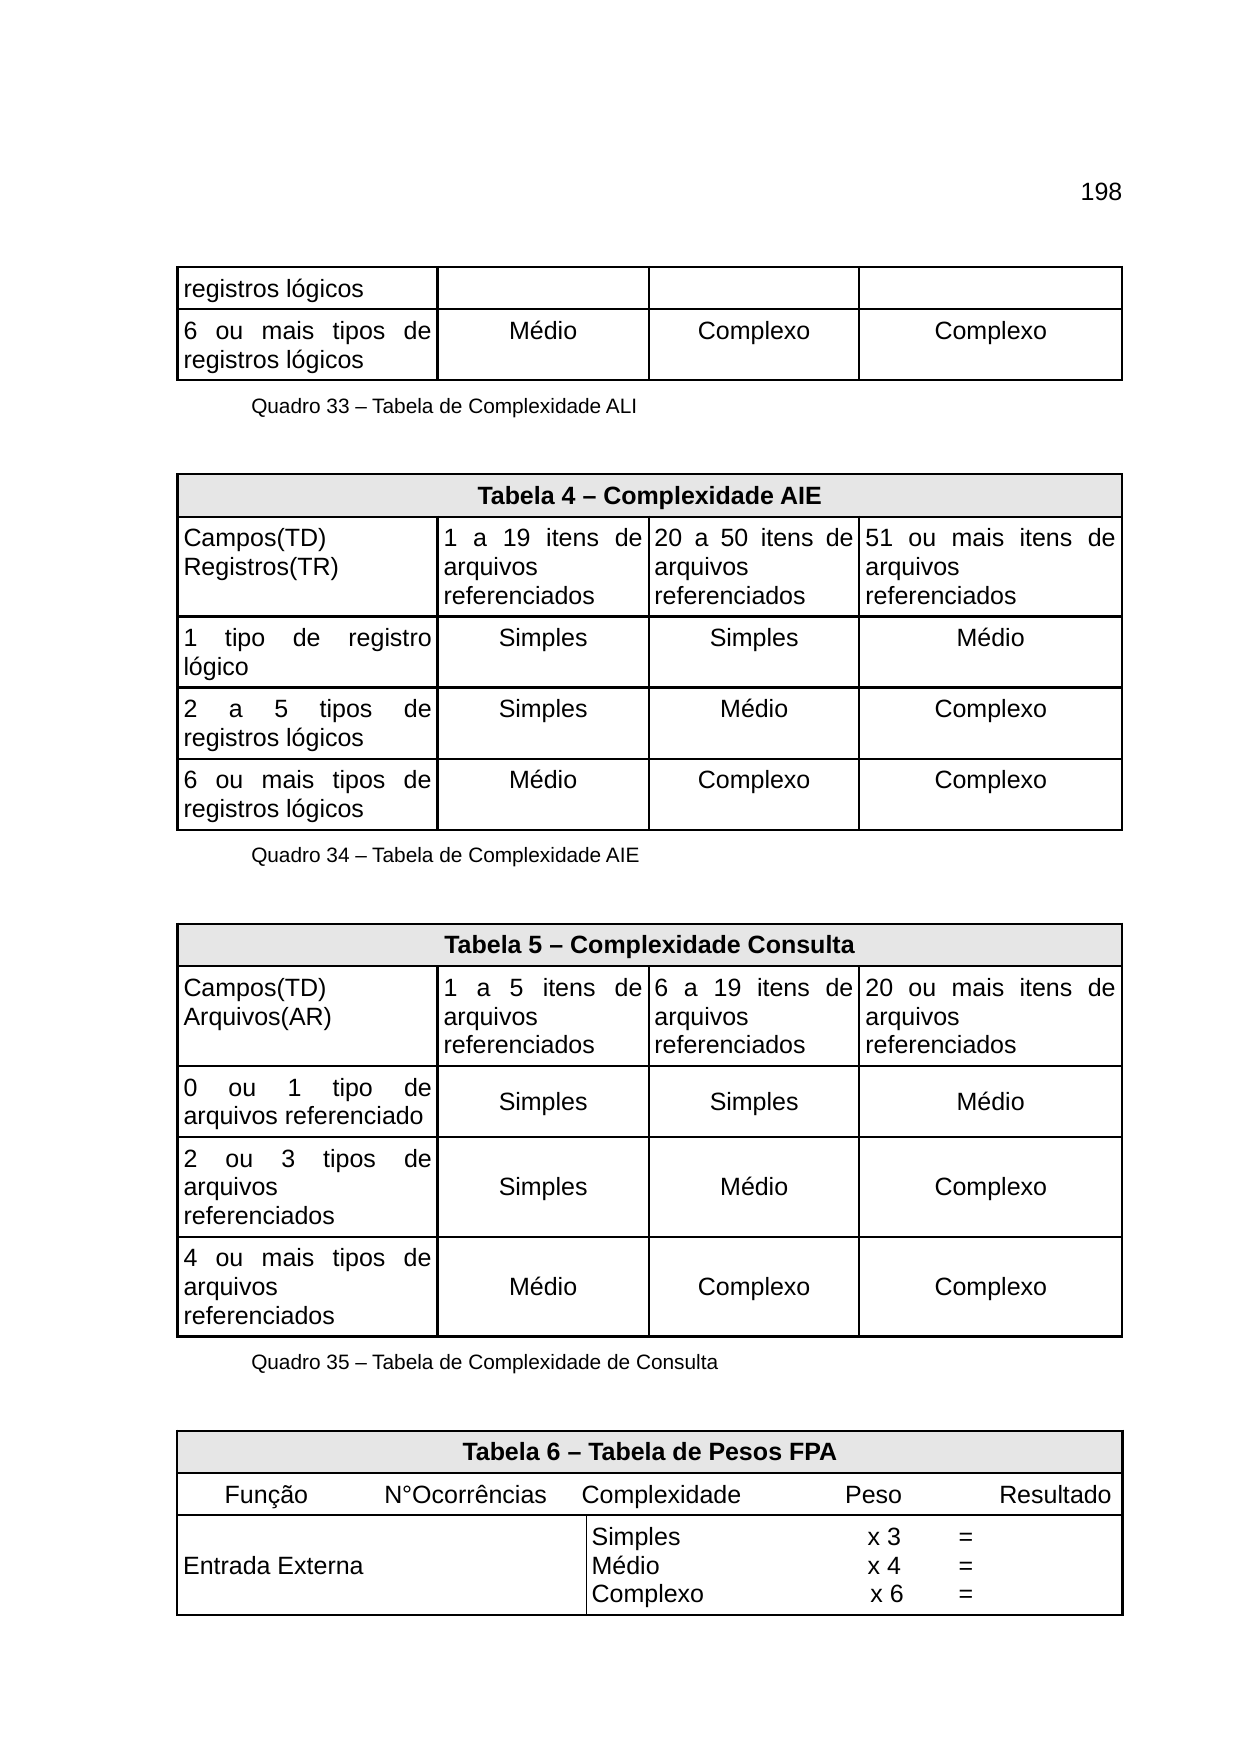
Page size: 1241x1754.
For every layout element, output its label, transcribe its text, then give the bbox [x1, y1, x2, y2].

table_cell Campos(TD) Registros(TR) [179, 518, 436, 615]
table_cell Complexo [860, 760, 1121, 828]
table_cell 2 a 5 tipos de registros lógicos [179, 689, 436, 757]
table_cell Simples [650, 1067, 858, 1136]
table_cell registros lógicos [179, 268, 436, 308]
table_cell Complexo [650, 1238, 858, 1335]
table_cell Complexo [860, 310, 1121, 379]
table_cell 51 ou mais itens de arquivos referenciados [860, 518, 1121, 615]
table_cell Complexo [860, 1238, 1121, 1335]
table_cell 6 ou mais tipos de registros lógicos [179, 760, 436, 828]
table_cell 0 ou 1 tipo de arquivos referenciado [179, 1067, 436, 1136]
table_cell Médio [650, 689, 858, 757]
table_cell 1 a 5 itens de arquivos referenciados [439, 967, 648, 1065]
table_cell Simples x 3 Médio x 4 Complexo x 6 [587, 1516, 953, 1614]
table_cell Simples [439, 618, 648, 686]
table_cell 6 a 19 itens de arquivos referenciados [650, 967, 858, 1065]
text Quadro 33 – Tabela de Complexidade ALI [177, 394, 1122, 418]
table_cell 20 ou mais itens de arquivos referenciados [860, 967, 1121, 1065]
table_cell Complexo [860, 689, 1121, 757]
table_cell Complexo [650, 310, 858, 379]
text Quadro 34 – Tabela de Complexidade AIE [177, 843, 1122, 867]
table_cell Complexo [860, 1138, 1121, 1236]
table_cell Simples [439, 1138, 648, 1236]
table_cell Simples [439, 689, 648, 757]
table_cell Simples [439, 1067, 648, 1136]
table_cell Médio [439, 1238, 648, 1335]
table_cell 6 ou mais tipos de registros lógicos [179, 310, 436, 379]
table_cell Médio [439, 760, 648, 828]
table_cell 2 ou 3 tipos de arquivos referenciados [179, 1138, 436, 1236]
table_cell 1 a 19 itens de arquivos referenciados [439, 518, 648, 615]
table_cell [650, 268, 858, 308]
table_cell [860, 268, 1121, 308]
table_cell Campos(TD) Arquivos(AR) [179, 967, 436, 1065]
table_cell Complexo [650, 760, 858, 828]
table_cell Médio [650, 1138, 858, 1236]
table_cell = = = [953, 1516, 1121, 1614]
table_cell Função N°Ocorrências Complexidade Peso Resultado [178, 1474, 1121, 1514]
table_header Tabela 4 – Complexidade AIE [179, 475, 1121, 516]
table_cell 4 ou mais tipos de arquivos referenciados [179, 1238, 436, 1335]
text Quadro 35 – Tabela de Complexidade de Consulta [177, 1350, 1122, 1374]
table_cell Médio [860, 618, 1121, 686]
table_cell Simples [650, 618, 858, 686]
table_cell Médio [860, 1067, 1121, 1136]
table_cell Entrada Externa [178, 1516, 586, 1614]
table_header Tabela 6 – Tabela de Pesos FPA [178, 1432, 1121, 1472]
table_header Tabela 5 – Complexidade Consulta [179, 925, 1121, 965]
table_cell Médio [439, 310, 648, 379]
table_cell [439, 268, 648, 308]
table_cell 20 a 50 itens de arquivos referenciados [650, 518, 858, 615]
table_cell 1 tipo de registro lógico [179, 618, 436, 686]
